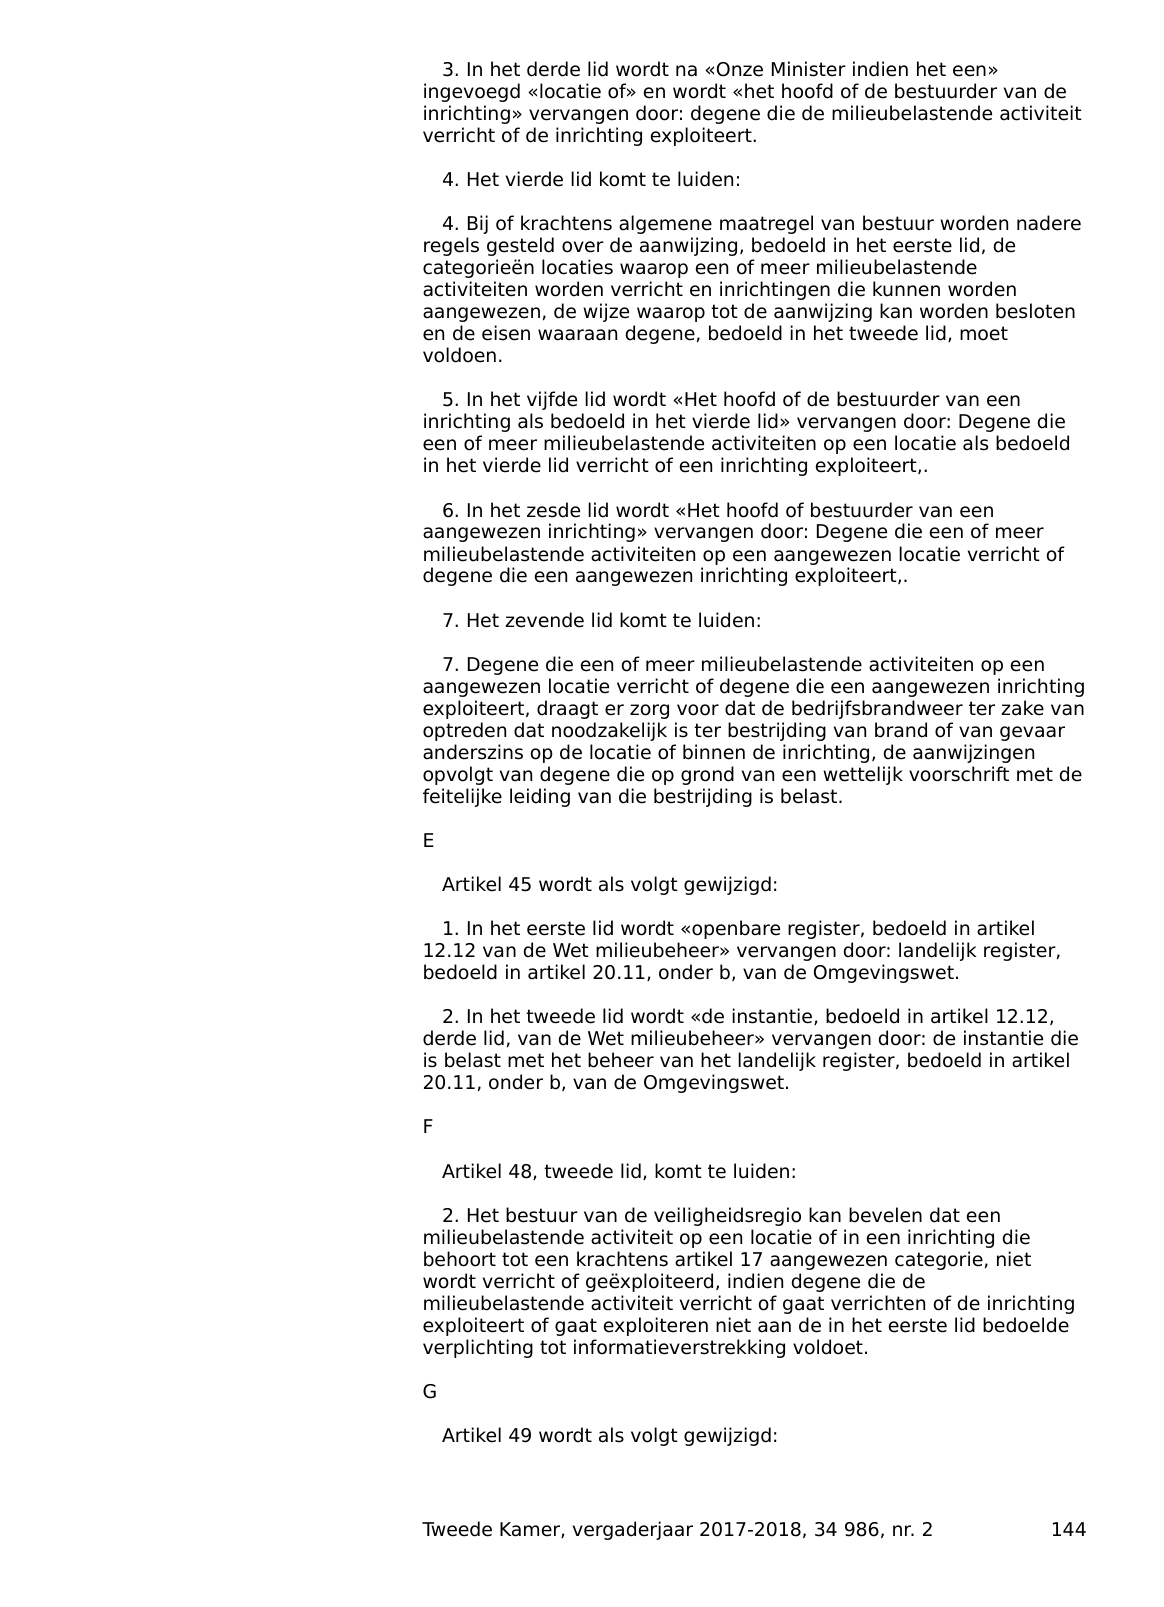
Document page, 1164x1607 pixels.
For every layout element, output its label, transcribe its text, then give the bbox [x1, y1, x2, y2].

text 1. In het eerste lid wordt «openbare register, bedoeld in artikel 12.12 van de Wet milieubeheer» vervangen door: landelijk register, bedoeld in artikel 20.11, onder b, van de Omgevingswet. [422, 918, 1087, 984]
text 4. Het vierde lid komt te luiden: [422, 169, 1087, 191]
text Artikel 49 wordt als volgt gewijzigd: [422, 1425, 1087, 1447]
text F [422, 1116, 1087, 1138]
text G [422, 1381, 1087, 1403]
text Artikel 45 wordt als volgt gewijzigd: [422, 874, 1087, 896]
text 5. In het vijfde lid wordt «Het hoofd of de bestuurder van een inrichting als bedoeld in het vierde lid» vervangen door: Degene die een of meer milieubelastende activiteiten op een locatie als bedoeld in het vierde lid verricht of een inrichting exploiteert,. [422, 389, 1087, 477]
text 4. Bij of krachtens algemene maatregel van bestuur worden nadere regels gesteld over de aanwijzing, bedoeld in het eerste lid, de categorieën locaties waarop een of meer milieubelastende activiteiten worden verricht en inrichtingen die kunnen worden aangewezen, de wijze waarop tot de aanwijzing kan worden besloten en de eisen waaraan degene, bedoeld in het tweede lid, moet voldoen. [422, 213, 1087, 367]
text 3. In het derde lid wordt na «Onze Minister indien het een» ingevoegd «locatie of» en wordt «het hoofd of de bestuurder van de inrichting» vervangen door: degene die de milieubelastende activiteit verricht of de inrichting exploiteert. [422, 59, 1087, 147]
text E [422, 830, 1087, 852]
text 2. Het bestuur van de veiligheidsregio kan bevelen dat een milieubelastende activiteit op een locatie of in een inrichting die behoort tot een krachtens artikel 17 aangewezen categorie, niet wordt verricht of geëxploiteerd, indien degene die de milieubelastende activiteit verricht of gaat verrichten of de inrichting exploiteert of gaat exploiteren niet aan de in het eerste lid bedoelde verplichting tot informatieverstrekking voldoet. [422, 1205, 1087, 1358]
text 7. Degene die een of meer milieubelastende activiteiten op een aangewezen locatie verricht of degene die een aangewezen inrichting exploiteert, draagt er zorg voor dat de bedrijfsbrandweer ter zake van optreden dat noodzakelijk is ter bestrijding van brand of van gevaar anderszins op de locatie of binnen de inrichting, de aanwijzingen opvolgt van degene die op grond van een wettelijk voorschrift met de feitelijke leiding van die bestrijding is belast. [422, 654, 1087, 808]
text Artikel 48, tweede lid, komt te luiden: [422, 1161, 1087, 1182]
text 2. In het tweede lid wordt «de instantie, bedoeld in artikel 12.12, derde lid, van de Wet milieubeheer» vervangen door: de instantie die is belast met het beheer van het landelijk register, bedoeld in artikel 20.11, onder b, van de Omgevingswet. [422, 1006, 1087, 1094]
text 6. In het zesde lid wordt «Het hoofd of bestuurder van een aangewezen inrichting» vervangen door: Degene die een of meer milieubelastende activiteiten op een aangewezen locatie verricht of degene die een aangewezen inrichting exploiteert,. [422, 499, 1087, 587]
text 7. Het zevende lid komt te luiden: [422, 609, 1087, 632]
